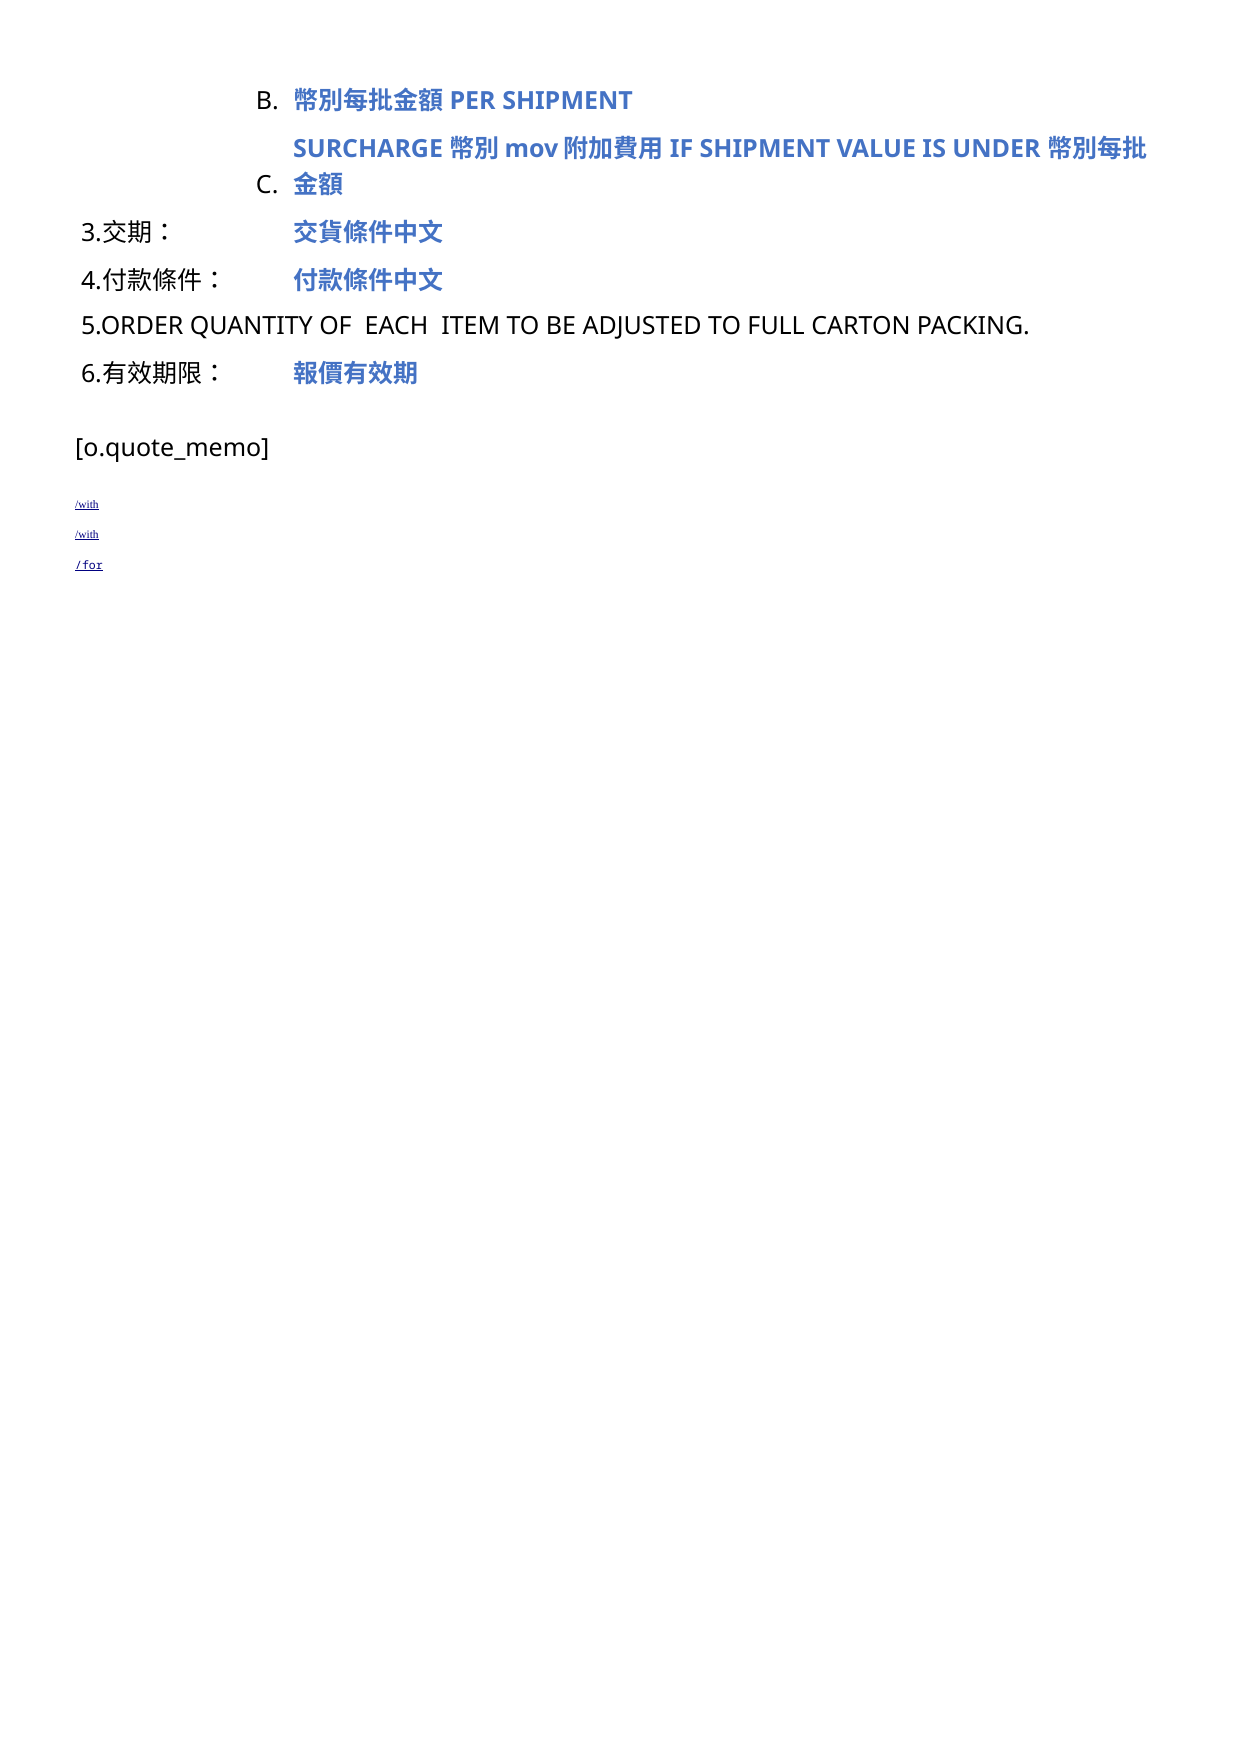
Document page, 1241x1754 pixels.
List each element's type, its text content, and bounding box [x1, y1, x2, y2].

table_cell 4.付款條件： [75, 254, 287, 302]
table_cell 6.有效期限： [75, 348, 287, 395]
table_cell B. [75, 75, 287, 123]
table_cell 3.交期： [75, 207, 287, 254]
table_cell SURCHARGE 幣別mov附加費用 IF SHIPMENT VALUE IS UNDER 幣別每批金額 [287, 123, 1167, 207]
table_cell 交貨條件中文 [287, 207, 1167, 254]
table_cell 付款條件中文 [287, 254, 1167, 302]
text /for [75, 557, 1165, 573]
text /with [75, 497, 1165, 511]
table_cell 報價有效期 [287, 348, 1167, 395]
table_cell 5.ORDER QUANTITY OF EACH ITEM TO BE ADJUSTED TO FULL CARTON PACKING. [75, 302, 1167, 348]
text /with [75, 527, 1165, 541]
text [o.quote_memo] [75, 395, 1165, 463]
table_cell 幣別每批金額 PER SHIPMENT [287, 75, 1167, 123]
table_cell C. [75, 123, 287, 207]
